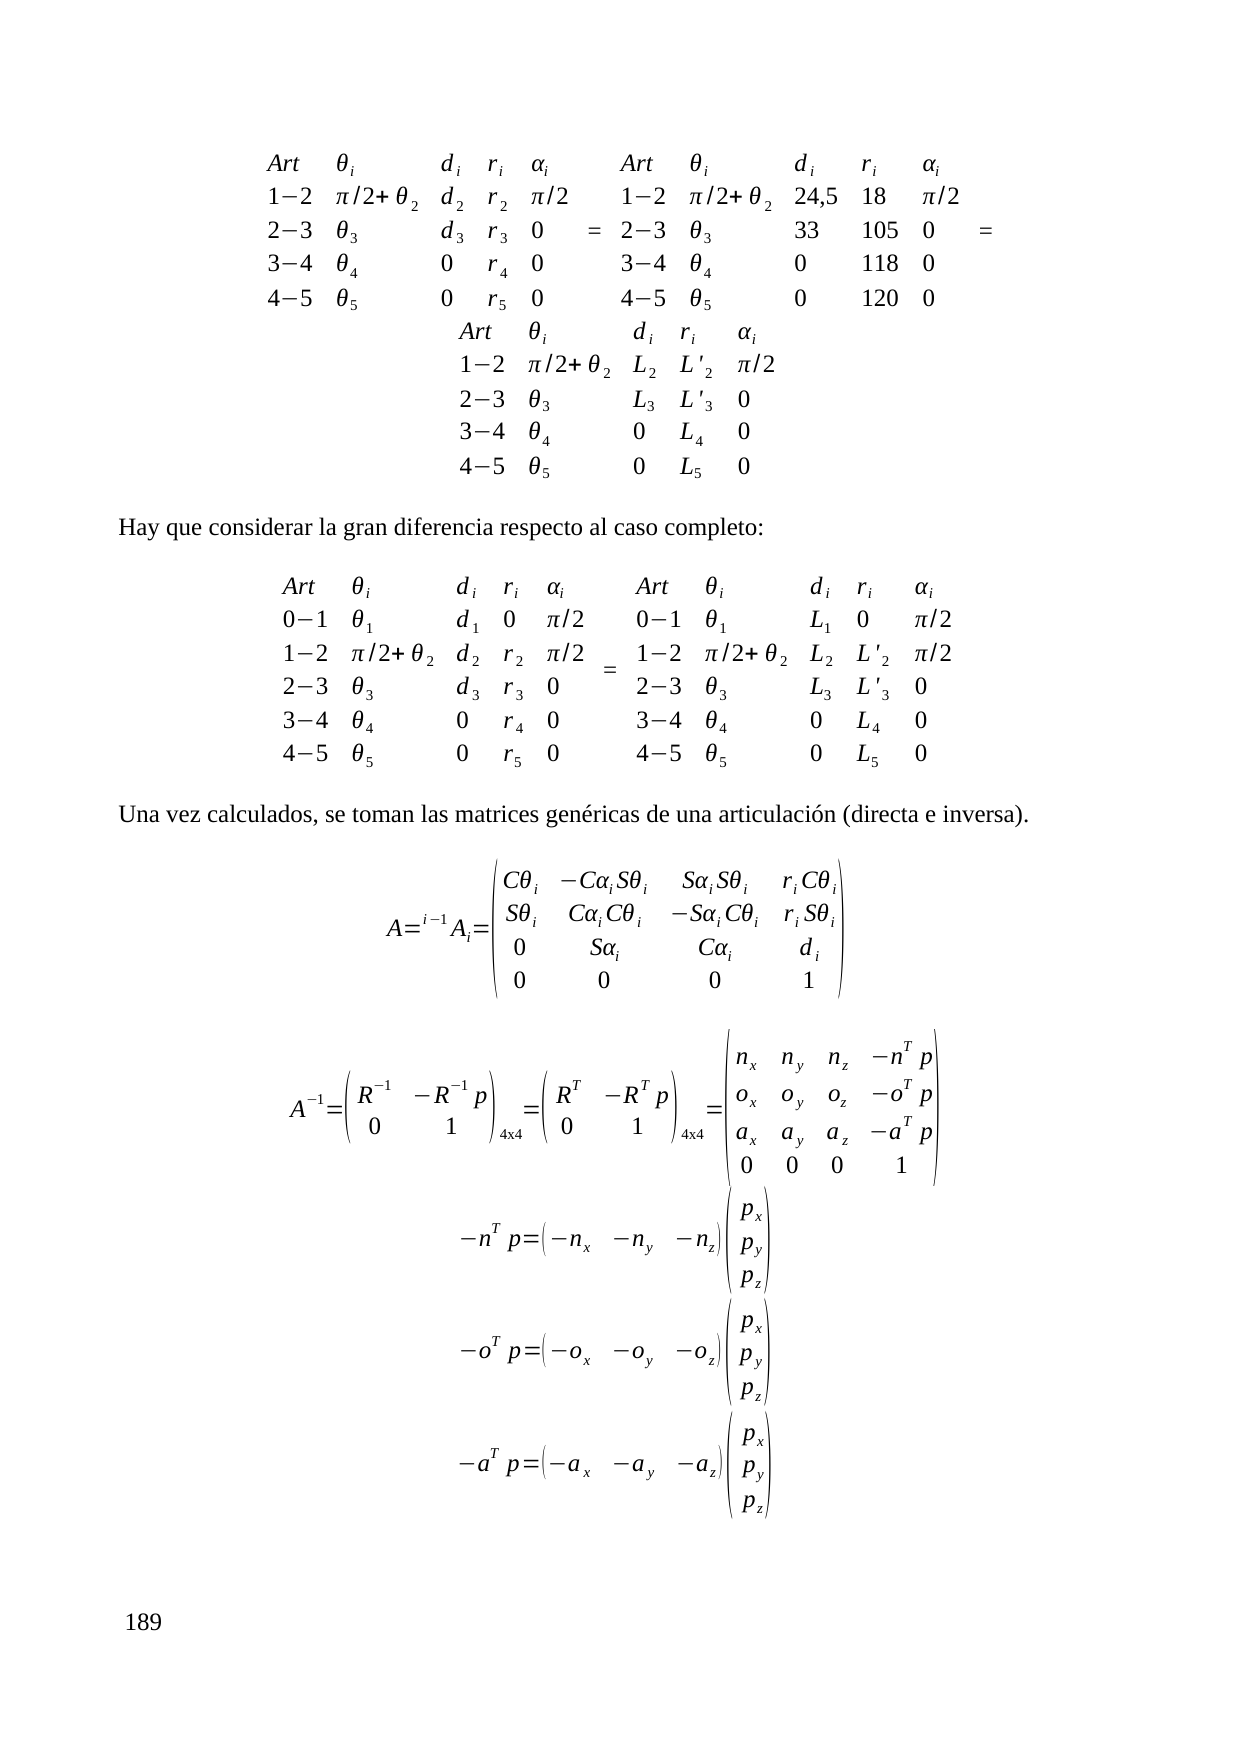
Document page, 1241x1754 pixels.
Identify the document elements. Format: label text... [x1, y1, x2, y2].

text == [118, 147, 1122, 483]
text Hay que considerar la gran diferencia respecto al caso completo: [118, 512, 1122, 540]
text Una vez calculados, se toman las matrices genéricas de una articulación (directa e inversa). [118, 799, 1122, 828]
text = [118, 569, 1122, 771]
